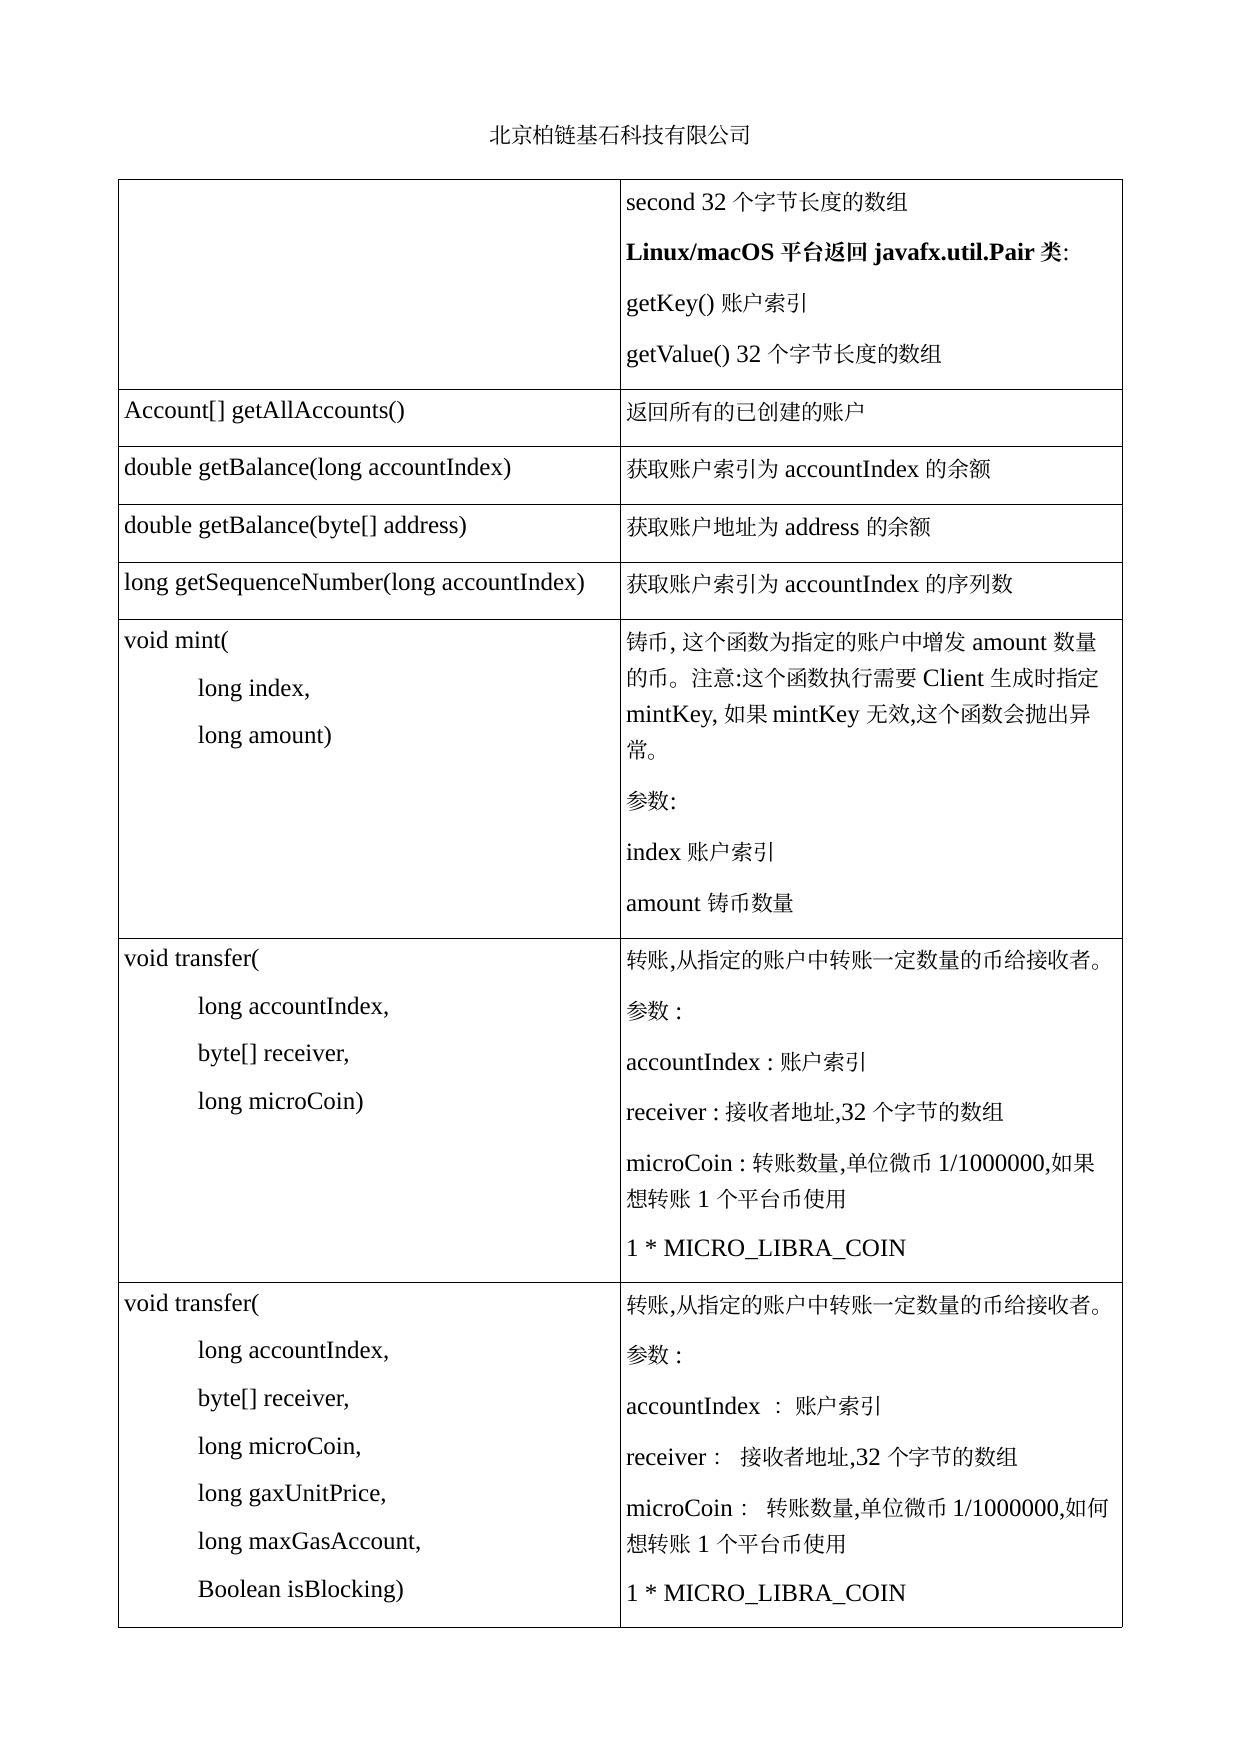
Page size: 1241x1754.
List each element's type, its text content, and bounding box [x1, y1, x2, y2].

table_cell Account[] getAllAccounts() [119, 390, 620, 446]
table_cell 返回所有的已创建的账户 [621, 390, 1122, 446]
table_cell [119, 180, 620, 389]
table_cell long getSequenceNumber(long accountIndex) [119, 563, 620, 619]
table_cell 转账,从指定的账户中转账一定数量的币给接收者。 参数 : accountIndex ：账户索引 receiver ： 接收者地址,32 个字节的数组 microCoin ： 转账数量,单位微币1/1000000,如何想转账 1 个平台币使用 1 * MICRO_LIBRA_COIN [621, 1283, 1122, 1627]
table_cell double getBalance(long accountIndex) [119, 447, 620, 504]
table_cell 转账,从指定的账户中转账一定数量的币给接收者。 参数 : accountIndex : 账户索引 receiver : 接收者地址,32 个字节的数组 microCoin : 转账数量,单位微币1/1000000,如果想转账 1 个平台币使用 1 * MICRO_LIBRA_COIN [621, 939, 1122, 1282]
table_cell second 32 个字节长度的数组 Linux/macOS 平台返回 javafx.util.Pair 类: getKey() 账户索引 getValue() 32 个字节长度的数组 [621, 180, 1122, 389]
table_cell double getBalance(byte[] address) [119, 505, 620, 562]
table_cell void transfer( long accountIndex, byte[] receiver, long microCoin, long gaxUnitPrice, long maxGasAccount, Boolean isBlocking) [119, 1283, 620, 1627]
table_cell 获取账户地址为 address 的余额 [621, 505, 1122, 562]
table_cell void mint( long index, long amount) [119, 620, 620, 937]
table_cell void transfer( long accountIndex, byte[] receiver, long microCoin) [119, 939, 620, 1282]
table_cell 铸币, 这个函数为指定的账户中增发 amount 数量的币。注意:这个函数执行需要 Client 生成时指定 mintKey, 如果mintKey 无效,这个函数会抛出异常。 参数: index 账户索引 amount 铸币数量 [621, 620, 1122, 937]
table_cell 获取账户索引为 accountIndex 的余额 [621, 447, 1122, 504]
table_cell 获取账户索引为 accountIndex 的序列数 [621, 563, 1122, 619]
